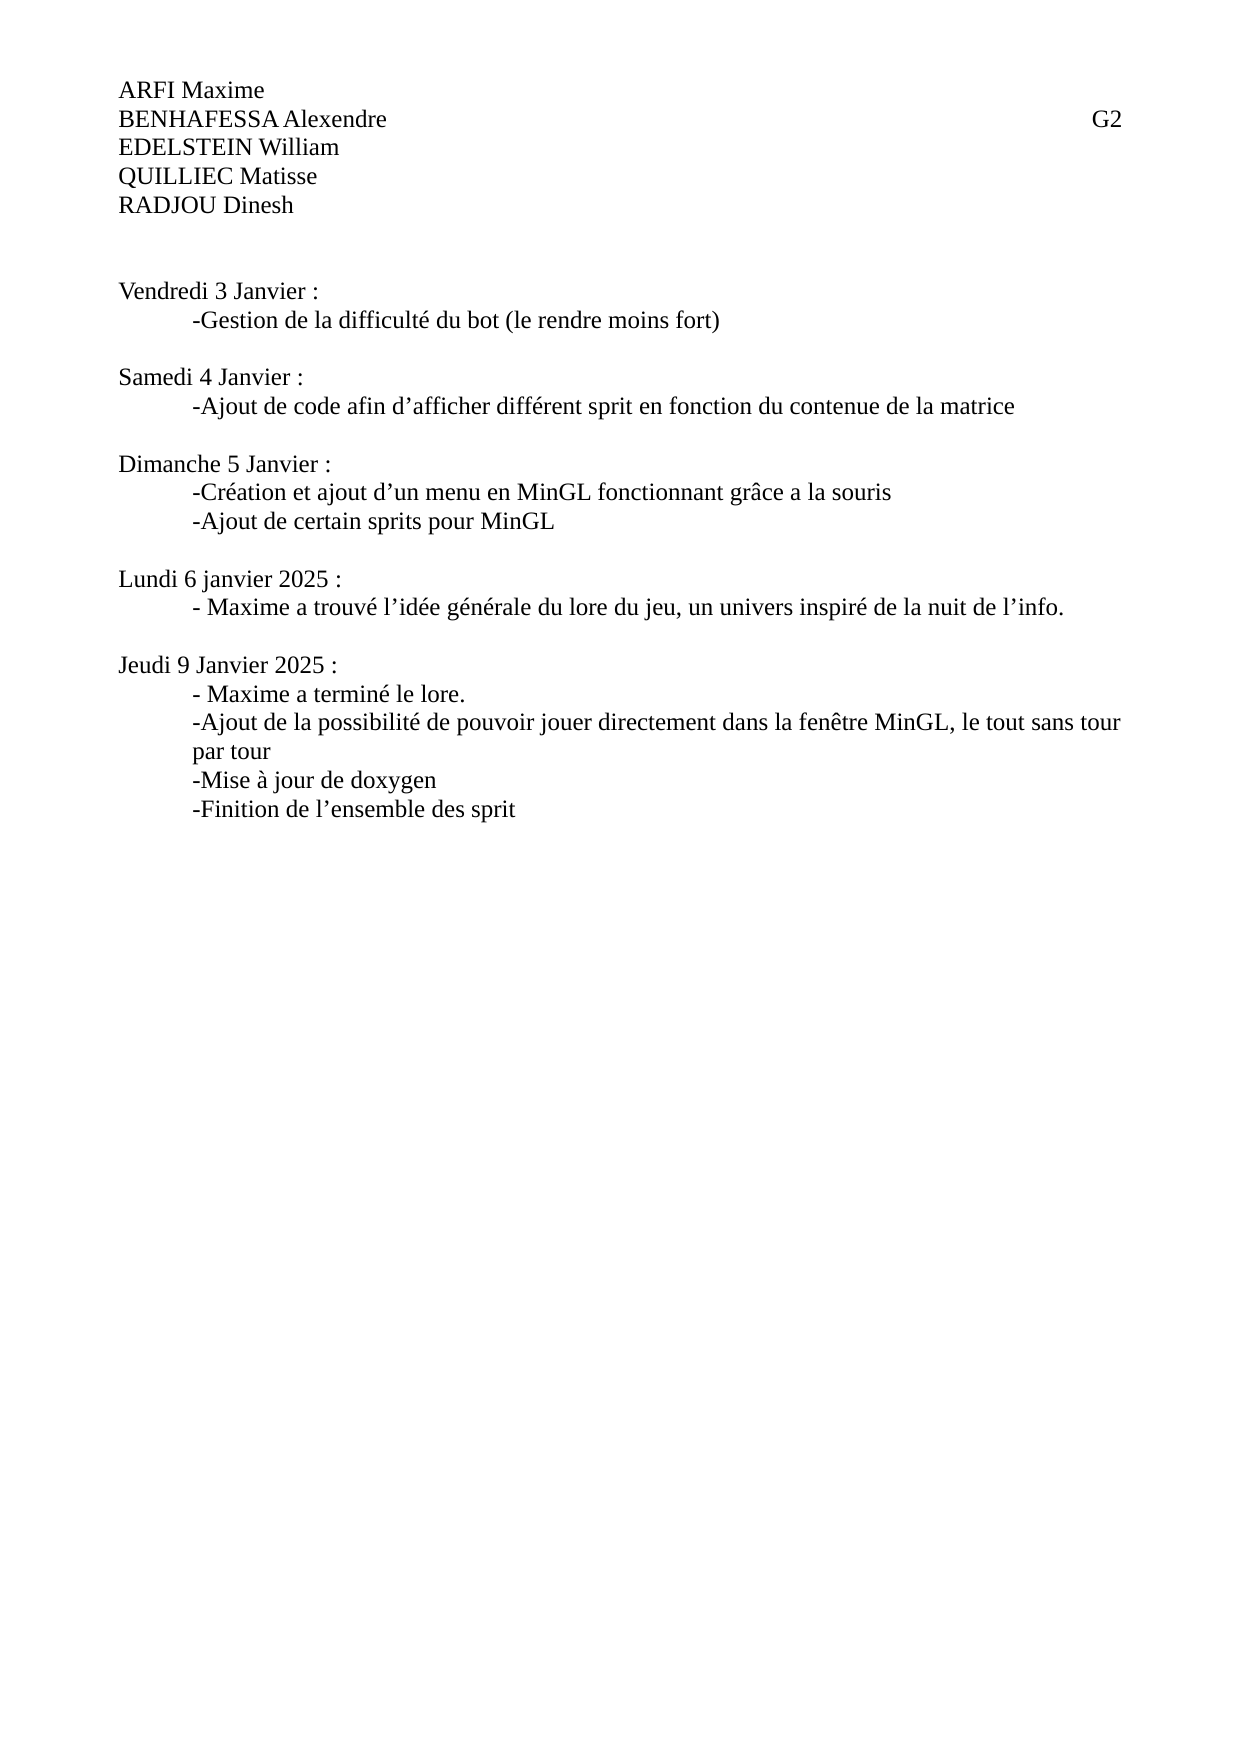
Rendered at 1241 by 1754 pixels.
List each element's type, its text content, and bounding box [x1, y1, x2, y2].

text -Ajout de code afin d’afficher différent sprit en fonction du contenue de la matrice [118, 391, 1122, 420]
text -Ajout de la possibilité de pouvoir jouer directement dans la fenêtre MinGL, le tout sans tour par tour [118, 707, 1122, 765]
text -Création et ajout d’un menu en MinGL fonctionnant grâce a la souris [118, 477, 1122, 506]
text -Mise à jour de doxygen [118, 765, 1122, 794]
text -Gestion de la difficulté du bot (le rendre moins fort) [118, 305, 1122, 334]
text - Maxime a terminé le lore. [118, 679, 1122, 707]
text -Finition de l’ensemble des sprit [118, 794, 1122, 822]
text Vendredi 3 Janvier : [118, 276, 1122, 305]
text -Ajout de certain sprits pour MinGL [118, 506, 1122, 535]
text Samedi 4 Janvier : [118, 362, 1122, 391]
text Lundi 6 janvier 2025 : [118, 564, 1122, 592]
text Jeudi 9 Janvier 2025 : [118, 650, 1122, 679]
text - Maxime a trouvé l’idée générale du lore du jeu, un univers inspiré de la nuit de l’info. [118, 592, 1122, 621]
text Dimanche 5 Janvier : [118, 449, 1122, 477]
